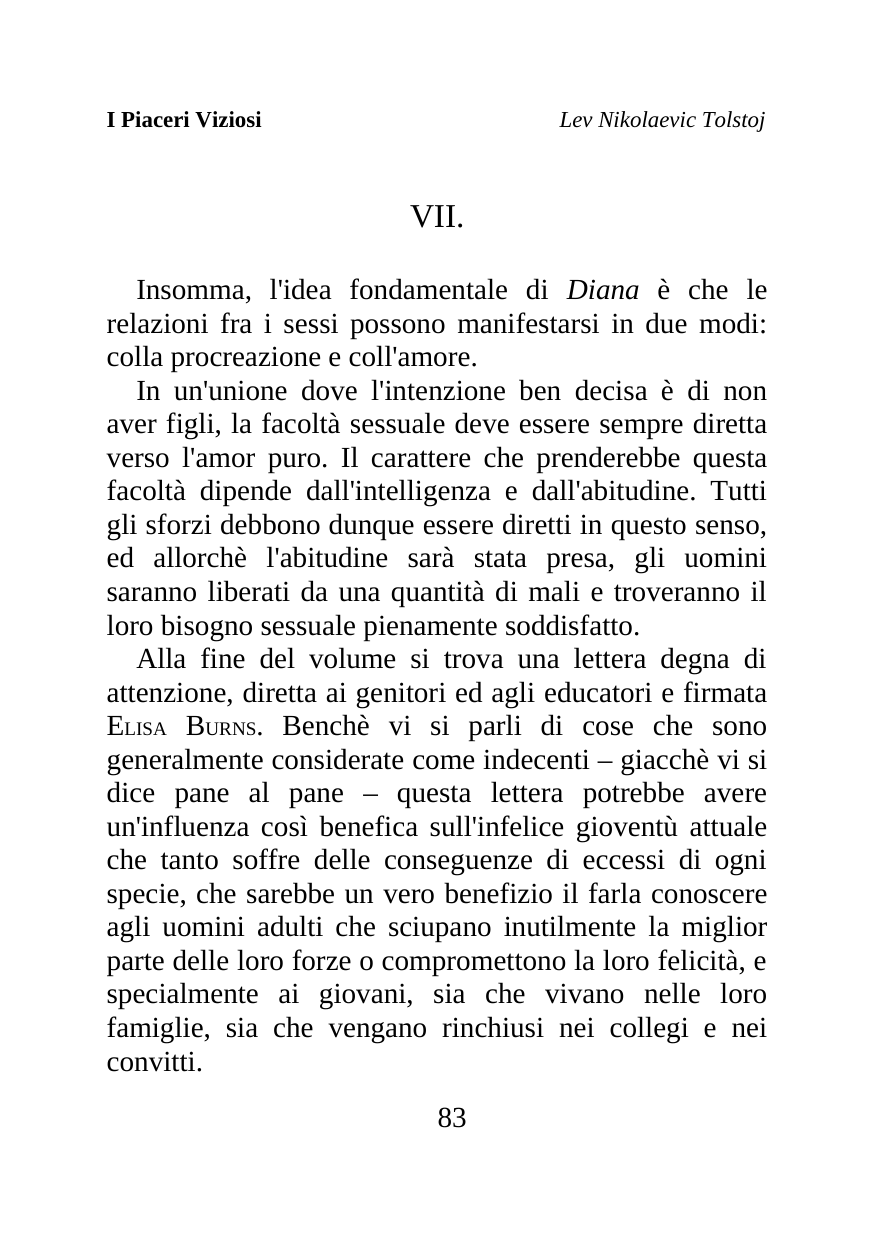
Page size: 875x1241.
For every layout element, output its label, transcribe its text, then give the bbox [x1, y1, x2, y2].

text Insomma, l'idea fondamentale di Diana è che le relazioni fra i sessi possono manifestarsi in due modi: colla procreazione e coll'amore. [106, 272, 768, 373]
text Alla fine del volume si trova una lettera degna di attenzione, diretta ai genitori ed agli educatori e firmata Elisa Burns. Benchè vi si parli di cose che sono generalmente considerate come indecenti – giacchè vi si dice pane al pane – questa lettera potrebbe avere un'influenza così benefica sull'infelice gioventù attuale che tanto soffre delle conseguenze di eccessi di ogni specie, che sarebbe un vero benefizio il farla conoscere agli uomini adulti che sciupano inutilmente la miglior parte delle loro forze o compromettono la loro felicità, e specialmente ai giovani, sia che vivano nelle loro famiglie, sia che vengano rinchiusi nei collegi e nei convitti. [106, 641, 768, 1077]
subtitle VII. [106, 196, 768, 235]
text In un'unione dove l'intenzione ben decisa è di non aver figli, la facoltà sessuale deve essere sempre diretta verso l'amor puro. Il carattere che prenderebbe questa facoltà dipende dall'intelligenza e dall'abitudine. Tutti gli sforzi debbono dunque essere diretti in questo senso, ed allorchè l'abitudine sarà stata presa, gli uomini saranno liberati da una quantità di mali e troveranno il loro bisogno sessuale pienamente soddisfatto. [106, 373, 768, 641]
